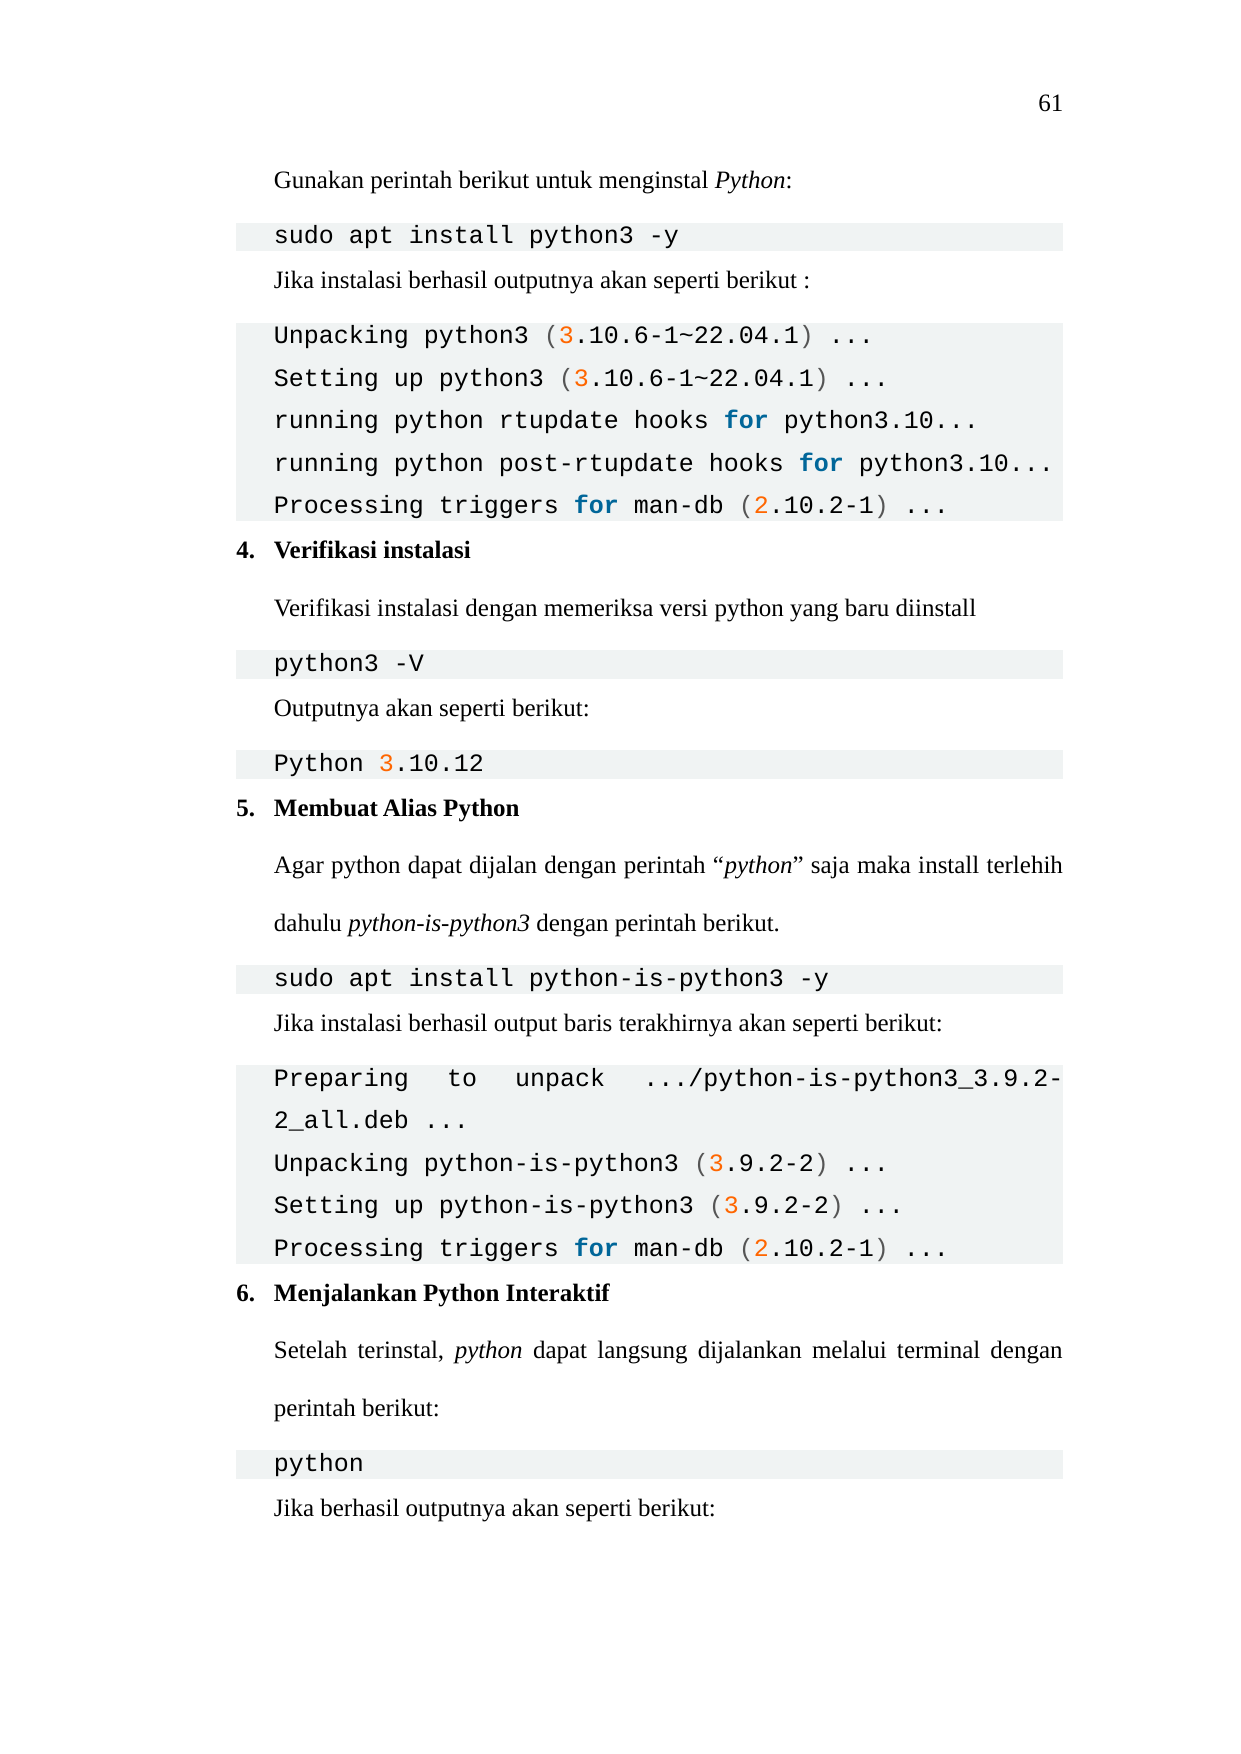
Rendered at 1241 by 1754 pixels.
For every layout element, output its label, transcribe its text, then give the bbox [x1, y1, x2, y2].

list Agar python dapat dijalan dengan perintah “python” saja maka install terlehih dahulu python-is-python3 dengan perintah berikut. [236, 850, 1063, 937]
list sudo apt install python3 -y [236, 223, 1063, 251]
list Jika instalasi berhasil outputnya akan seperti berikut : [236, 265, 1063, 294]
list Jika berhasil outputnya akan seperti berikut: [236, 1493, 1063, 1522]
list Setting up python3 (3.10.6-1~22.04.1) ... [236, 365, 1063, 394]
list Jika instalasi berhasil output baris terakhirnya akan seperti berikut: [236, 1008, 1063, 1037]
list Processing triggers for man-db (2.10.2-1) ... [236, 1235, 1063, 1264]
list Gunakan perintah berikut untuk menginstal Python: [236, 165, 1063, 194]
list Unpacking python3 (3.10.6-1~22.04.1) ... [236, 323, 1063, 351]
list Processing triggers for man-db (2.10.2-1) ... [236, 493, 1063, 521]
list running python post-rtupdate hooks for python3.10... [236, 450, 1063, 479]
list Verifikasi instalasi dengan memeriksa versi python yang baru diinstall [236, 593, 1063, 622]
list Setting up python-is-python3 (3.9.2-2) ... [236, 1193, 1063, 1221]
list Menjalankan Python Interaktif [236, 1278, 1063, 1307]
list Unpacking python-is-python3 (3.9.2-2) ... [236, 1150, 1063, 1179]
list Preparing to unpack .../python-is-python3_3.9.2-2_all.deb ... [236, 1065, 1063, 1136]
list python [236, 1450, 1063, 1479]
list Outputnya akan seperti berikut: [236, 693, 1063, 722]
list Verifikasi instalasi [236, 535, 1063, 564]
list Setelah terinstal, python dapat langsung dijalankan melalui terminal dengan perintah berikut: [236, 1335, 1063, 1422]
list python3 -V [236, 650, 1063, 679]
list Python 3.10.12 [236, 750, 1063, 779]
list sudo apt install python-is-python3 -y [236, 965, 1063, 994]
list Membuat Alias Python [236, 793, 1063, 822]
list running python rtupdate hooks for python3.10... [236, 408, 1063, 436]
